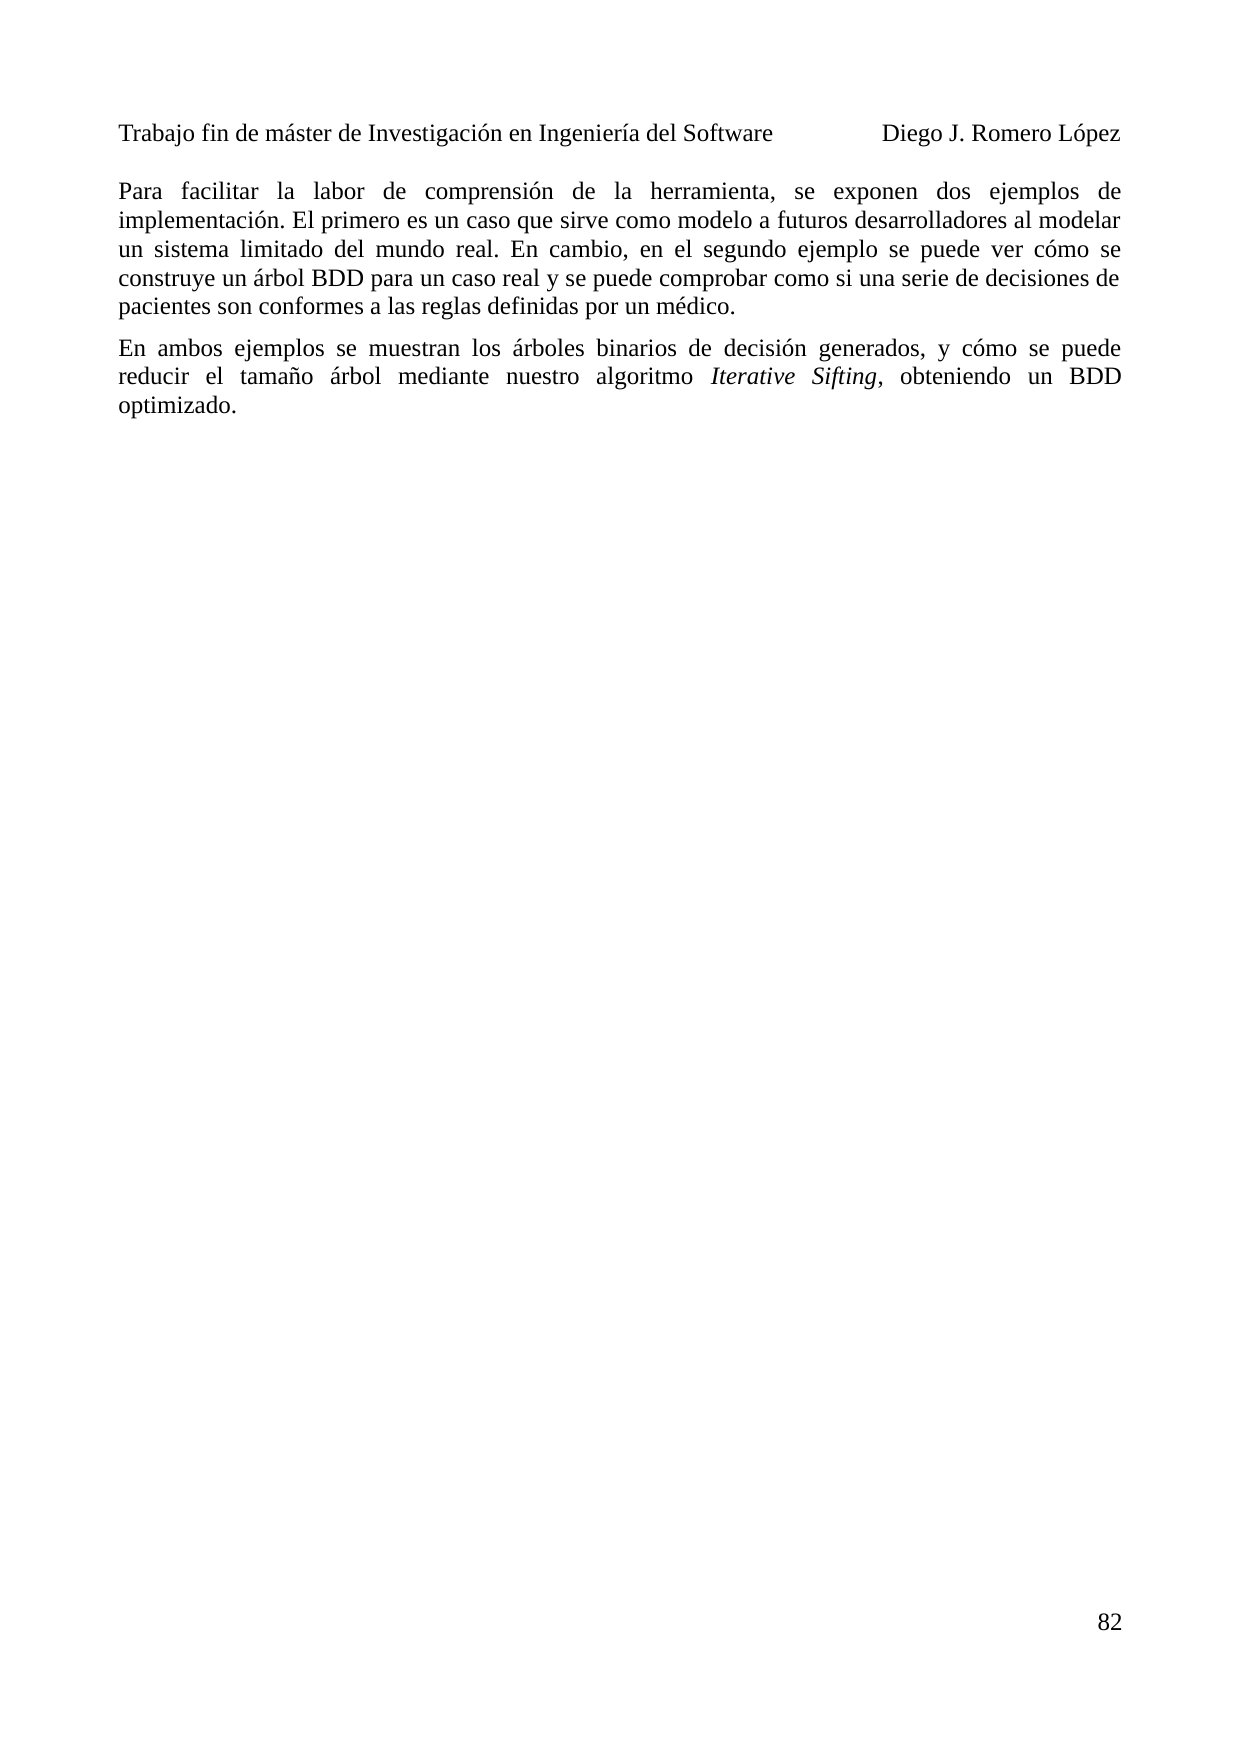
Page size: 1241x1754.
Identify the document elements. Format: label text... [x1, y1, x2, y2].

text Para facilitar la labor de comprensión de la herramienta, se exponen dos ejemplos de implementación. El primero es un caso que sirve como modelo a futuros desarrolladores al modelar un sistema limitado del mundo real. En cambio, en el segundo ejemplo se puede ver cómo se construye un árbol BDD para un caso real y se puede comprobar como si una serie de decisiones de pacientes son conformes a las reglas definidas por un médico. [118, 176, 1122, 320]
text En ambos ejemplos se muestran los árboles binarios de decisión generados, y cómo se puede reducir el tamaño árbol mediante nuestro algoritmo Iterative Sifting, obteniendo un BDD optimizado. [118, 333, 1122, 419]
